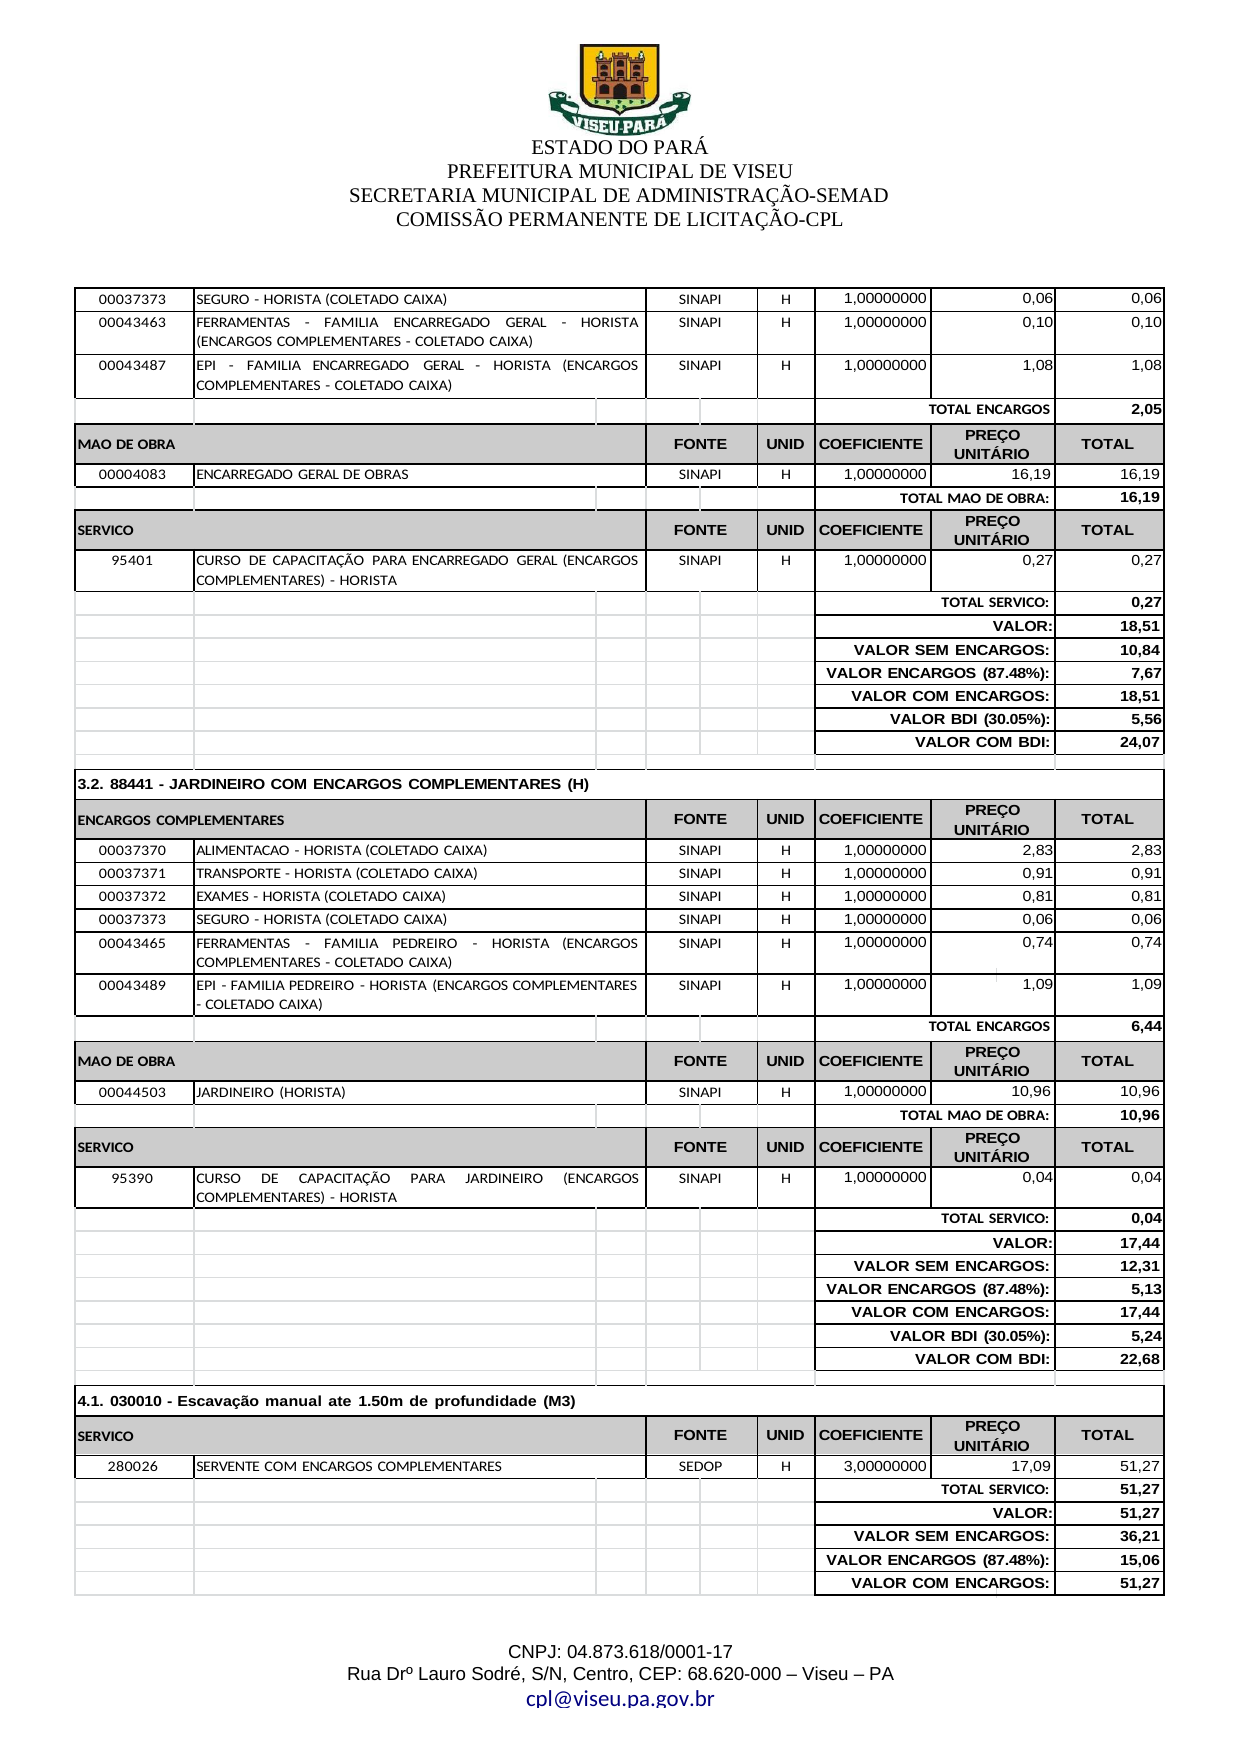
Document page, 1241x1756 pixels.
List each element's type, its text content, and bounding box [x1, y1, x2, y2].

table_cell FONTE [647, 1417, 757, 1454]
table_cell VALOR SEM ENCARGOS: [816, 1255, 1054, 1277]
table_cell [195, 662, 595, 684]
table_cell 10,96 [1056, 1082, 1163, 1103]
table_cell [1056, 1371, 1163, 1385]
table_cell [816, 1371, 1054, 1385]
table_cell [701, 1503, 757, 1524]
table_cell VALOR COM BDI: [816, 1348, 1054, 1369]
table_cell [701, 639, 757, 661]
table_cell 36,21 [1056, 1526, 1163, 1547]
table_cell [195, 1302, 595, 1323]
table_cell [597, 662, 645, 684]
table_cell [195, 1209, 595, 1230]
table_cell COEFICIENTE [816, 1417, 930, 1454]
table_cell SINAPI [647, 355, 757, 398]
table_cell 0,04 [1056, 1209, 1163, 1230]
table_cell 17,09 [932, 1456, 1054, 1478]
table_cell 1,00000000 [816, 975, 930, 1015]
table_cell 1,00000000 [816, 1168, 930, 1207]
table_cell EXAMES - HORISTA (COLETADO CAIXA) [195, 886, 645, 908]
table_cell [647, 1255, 699, 1277]
table_cell SINAPI [647, 840, 757, 862]
table_cell [758, 488, 814, 509]
table_cell [758, 1302, 814, 1323]
table_cell [758, 1255, 814, 1277]
table_cell [647, 662, 699, 684]
table_cell [195, 1017, 595, 1041]
table_cell 00037372 [76, 886, 193, 908]
table_cell [195, 709, 595, 730]
table_cell [647, 1278, 699, 1300]
table_cell [195, 1503, 595, 1524]
table_cell [701, 616, 757, 637]
table_header 1,00000000 [816, 289, 930, 311]
table_cell H [758, 465, 814, 486]
table_cell [758, 1209, 814, 1230]
table_cell ENCARREGADO GERAL DE OBRAS [195, 465, 645, 486]
table_cell VALOR SEM ENCARGOS: [816, 1526, 1054, 1547]
table_cell FONTE [647, 800, 757, 838]
table_cell [597, 1255, 645, 1277]
table_cell 1,00000000 [816, 933, 930, 973]
table_cell 51,27 [1056, 1503, 1163, 1524]
table_cell 51,27 [1056, 1572, 1163, 1594]
table_cell 0,74 [932, 933, 1054, 973]
table_cell [758, 1572, 814, 1594]
table_cell TOTAL SERVICO: [816, 592, 1054, 614]
table_cell SERVICO [76, 511, 645, 549]
table_cell H [758, 863, 814, 885]
table_cell [701, 1348, 757, 1369]
table_cell [647, 488, 699, 509]
table_cell [647, 732, 699, 753]
table_cell COEFICIENTE [816, 511, 930, 549]
table_header 0,06 [1056, 289, 1163, 311]
table_cell TOTAL [1056, 511, 1163, 549]
table_cell [758, 709, 814, 730]
table_cell [76, 1302, 193, 1323]
table_cell [701, 1278, 757, 1300]
table_cell 0,81 [932, 886, 1054, 908]
table_cell [76, 709, 193, 730]
table_cell [647, 399, 699, 423]
table_cell SINAPI [647, 863, 757, 885]
table_cell 10,84 [1056, 639, 1163, 661]
table_cell UNID [758, 511, 814, 549]
table_cell SINAPI [647, 1168, 757, 1207]
table_cell [647, 685, 699, 707]
table_cell [1056, 755, 1163, 768]
table_cell [647, 1348, 699, 1369]
table_cell [647, 639, 699, 661]
table_cell [701, 1255, 757, 1277]
table_cell [597, 709, 645, 730]
table_cell [597, 1302, 645, 1323]
table_header 0,06 [932, 289, 1054, 311]
table_cell 51,27 [1056, 1479, 1163, 1501]
table_cell SERVICO [76, 1128, 645, 1166]
table_cell [701, 1549, 757, 1571]
table_cell 16,19 [1056, 488, 1163, 509]
table_cell 3.2. 88441 - JARDINEIRO COM ENCARGOS COMPLEMENTARES (H) [76, 770, 1163, 799]
table_cell [597, 592, 645, 614]
table_cell [597, 1017, 645, 1041]
table_cell [758, 1479, 814, 1501]
table_cell FONTE [647, 511, 757, 549]
table_cell SINAPI [647, 1082, 757, 1103]
table_cell [597, 1232, 645, 1253]
table_cell [597, 1371, 645, 1385]
table_cell [76, 755, 193, 768]
table_cell VALOR BDI (30.05%): [816, 709, 1054, 730]
table_cell [647, 616, 699, 637]
table_cell 17,44 [1056, 1232, 1163, 1253]
table_cell UNID [758, 1128, 814, 1166]
table_cell [195, 1232, 595, 1253]
table_cell [701, 732, 757, 753]
table_cell 0,27 [1056, 551, 1163, 591]
table_header SEGURO - HORISTA (COLETADO CAIXA) [195, 289, 645, 311]
table_cell [701, 488, 757, 509]
table_cell [701, 662, 757, 684]
table_cell 0,04 [932, 1168, 1054, 1207]
table_cell 1,09 [1056, 975, 1163, 1015]
table_cell SINAPI [647, 312, 757, 353]
table_cell VALOR ENCARGOS (87.48%): [816, 1278, 1054, 1300]
table_cell 1,00000000 [816, 840, 930, 862]
table_cell [701, 1017, 757, 1041]
table_cell 0,04 [1056, 1168, 1163, 1207]
table_cell H [758, 1456, 814, 1478]
table_cell [76, 616, 193, 637]
table_cell 10,96 [1056, 1105, 1163, 1127]
table_cell [758, 1549, 814, 1571]
table_cell 15,06 [1056, 1549, 1163, 1571]
table_cell EPI - FAMILIA ENCARREGADO GERAL - HORISTA (ENCARGOS COMPLEMENTARES - COLETADO CAIXA) [195, 355, 645, 398]
table_cell [597, 1549, 645, 1571]
table_cell [597, 616, 645, 637]
table_cell COEFICIENTE [816, 425, 930, 463]
table_cell 00004083 [76, 465, 193, 486]
table_cell [647, 1325, 699, 1346]
table_cell PREÇO UNITÁRIO [932, 425, 1054, 463]
table_cell MAO DE OBRA [76, 1042, 645, 1080]
table_cell TOTAL [1056, 1128, 1163, 1166]
table_cell [701, 1232, 757, 1253]
table_cell [195, 1255, 595, 1277]
table_cell [647, 1105, 699, 1127]
table_cell [195, 399, 595, 423]
table_cell [597, 1572, 645, 1594]
table_cell 22,68 [1056, 1348, 1163, 1369]
table_cell VALOR: [816, 616, 1054, 637]
table_cell H [758, 355, 814, 398]
table_cell 00044503 [76, 1082, 193, 1103]
table_cell [647, 1232, 699, 1253]
table_cell [758, 616, 814, 637]
table_cell [76, 685, 193, 707]
table_cell UNID [758, 425, 814, 463]
table_cell [195, 1348, 595, 1369]
table_cell ALIMENTACAO - HORISTA (COLETADO CAIXA) [195, 840, 645, 862]
table_cell 12,31 [1056, 1255, 1163, 1277]
table_cell 17,44 [1056, 1302, 1163, 1323]
table_cell PREÇO UNITÁRIO [932, 1042, 1054, 1080]
table_cell VALOR: [816, 1232, 1054, 1253]
table_cell 4.1. 030010 - Escavação manual ate 1.50m de profundidade (M3) [76, 1386, 1163, 1415]
table_cell SINAPI [647, 975, 757, 1015]
table_cell PREÇO UNITÁRIO [932, 1417, 1054, 1454]
table_cell H [758, 312, 814, 353]
table_cell CURSO DE CAPACITAÇÃO PARA ENCARREGADO GERAL (ENCARGOS COMPLEMENTARES) - HORISTA [195, 551, 645, 591]
table_cell [758, 1278, 814, 1300]
table_cell [76, 732, 193, 753]
table_cell [758, 1105, 814, 1127]
table_cell [597, 1278, 645, 1300]
table_cell [195, 732, 595, 753]
table_cell 16,19 [932, 465, 1054, 486]
table_cell VALOR COM ENCARGOS: [816, 1302, 1054, 1323]
table_cell [76, 1325, 193, 1346]
table_cell EPI - FAMILIA PEDREIRO - HORISTA (ENCARGOS COMPLEMENTARES - COLETADO CAIXA) [195, 975, 645, 1015]
table_cell [195, 1572, 595, 1594]
table_cell VALOR ENCARGOS (87.48%): [816, 1549, 1054, 1571]
table_cell 0,06 [1056, 910, 1163, 931]
table_cell H [758, 910, 814, 931]
table_cell [76, 1017, 193, 1041]
table_cell [701, 1479, 757, 1501]
table_cell [195, 592, 595, 614]
table_cell FERRAMENTAS - FAMILIA ENCARREGADO GERAL - HORISTA (ENCARGOS COMPLEMENTARES - COLETADO CAIXA) [195, 312, 645, 353]
table_cell [195, 1526, 595, 1547]
table_cell FONTE [647, 1128, 757, 1166]
table_cell 1,08 [932, 355, 1054, 398]
table_cell FONTE [647, 1042, 757, 1080]
table_cell 0,74 [1056, 933, 1163, 973]
table_cell UNID [758, 800, 814, 838]
table_cell TOTAL SERVICO: [816, 1209, 1054, 1230]
table_cell [76, 488, 193, 509]
table_cell [701, 1302, 757, 1323]
table_cell 0,10 [932, 312, 1054, 353]
table_cell SINAPI [647, 465, 757, 486]
table_cell [816, 755, 1054, 768]
table_cell [195, 685, 595, 707]
table_cell [597, 1526, 645, 1547]
table_cell SINAPI [647, 551, 757, 591]
table_cell [647, 1209, 699, 1230]
table_cell 280026 [76, 1456, 193, 1478]
table_cell TOTAL MAO DE OBRA: [816, 1105, 1054, 1127]
table_cell [701, 1105, 757, 1127]
table_cell 00043489 [76, 975, 193, 1015]
table_cell [758, 639, 814, 661]
table_cell 95401 [76, 551, 193, 591]
table_cell [701, 1209, 757, 1230]
table_cell 16,19 [1056, 465, 1163, 486]
table_cell [195, 1325, 595, 1346]
table_cell VALOR ENCARGOS (87.48%): [816, 662, 1054, 684]
table_cell SEGURO - HORISTA (COLETADO CAIXA) [195, 910, 645, 931]
table_cell [597, 1105, 645, 1127]
table_cell [195, 1105, 595, 1127]
table_cell VALOR COM ENCARGOS: [816, 1572, 1054, 1594]
table_cell TOTAL [1056, 425, 1163, 463]
table_cell [647, 1302, 699, 1323]
table_cell UNID [758, 1042, 814, 1080]
table_cell [195, 488, 595, 509]
table_cell TOTAL [1056, 1417, 1163, 1454]
table_cell 1,09 [932, 975, 1054, 1015]
table_cell FERRAMENTAS - FAMILIA PEDREIRO - HORISTA (ENCARGOS COMPLEMENTARES - COLETADO CAIXA) [195, 933, 645, 973]
table_cell 18,51 [1056, 685, 1163, 707]
table_cell SERVENTE COM ENCARGOS COMPLEMENTARES [195, 1456, 645, 1478]
table_cell [76, 639, 193, 661]
table_cell SINAPI [647, 933, 757, 973]
table_cell [758, 399, 814, 423]
table_cell 18,51 [1056, 616, 1163, 637]
table_cell [758, 685, 814, 707]
table_cell [758, 732, 814, 753]
table_cell 2,05 [1056, 399, 1163, 423]
table_cell [701, 592, 757, 614]
table_cell [76, 1526, 193, 1547]
table_cell PREÇO UNITÁRIO [932, 1128, 1054, 1166]
table_cell [597, 639, 645, 661]
table_cell 1,00000000 [816, 551, 930, 591]
table_cell 5,56 [1056, 709, 1163, 730]
table_cell [597, 1503, 645, 1524]
table_cell [647, 1017, 699, 1041]
table_cell [195, 755, 595, 768]
table_cell [76, 1371, 193, 1385]
table_cell [195, 1278, 595, 1300]
table_cell H [758, 975, 814, 1015]
table_cell [597, 732, 645, 753]
table_header 00037373 [76, 289, 193, 311]
table_cell 1,00000000 [816, 355, 930, 398]
table_cell 6,44 [1056, 1017, 1163, 1041]
table_header SINAPI [647, 289, 757, 311]
table_cell 5,13 [1056, 1278, 1163, 1300]
table_cell COEFICIENTE [816, 1128, 930, 1166]
table_cell [195, 639, 595, 661]
table_cell [76, 399, 193, 423]
table_cell 95390 [76, 1168, 193, 1207]
table_cell VALOR SEM ENCARGOS: [816, 639, 1054, 661]
table_cell 0,27 [1056, 592, 1163, 614]
table_cell 1,00000000 [816, 863, 930, 885]
table_cell 24,07 [1056, 732, 1163, 753]
table_cell 1,00000000 [816, 1082, 930, 1103]
table_cell [597, 1348, 645, 1369]
table_cell TOTAL ENCARGOS [816, 399, 1054, 423]
table_cell [647, 755, 814, 768]
table_cell [597, 1209, 645, 1230]
table_cell [758, 1503, 814, 1524]
table_cell 1,00000000 [816, 886, 930, 908]
table_cell 1,00000000 [816, 465, 930, 486]
table_cell SEDOP [647, 1456, 757, 1478]
table_cell SINAPI [647, 910, 757, 931]
table_header H [758, 289, 814, 311]
table_cell 5,24 [1056, 1325, 1163, 1346]
table_cell [647, 709, 699, 730]
table_cell UNID [758, 1417, 814, 1454]
table_cell [195, 1549, 595, 1571]
table_cell H [758, 840, 814, 862]
table_cell [76, 1232, 193, 1253]
table_cell 0,10 [1056, 312, 1163, 353]
table_cell [76, 1572, 193, 1594]
table_cell [758, 592, 814, 614]
table_cell [701, 399, 757, 423]
table_cell [76, 1549, 193, 1571]
table_cell TRANSPORTE - HORISTA (COLETADO CAIXA) [195, 863, 645, 885]
table_cell [76, 1348, 193, 1369]
table_cell [647, 592, 699, 614]
table_cell [758, 1232, 814, 1253]
table_cell [597, 399, 645, 423]
table_cell [758, 1348, 814, 1369]
table_cell [758, 1526, 814, 1547]
table_cell [597, 1479, 645, 1501]
table_cell [647, 1549, 699, 1571]
table_cell [647, 1572, 699, 1594]
table_cell 3,00000000 [816, 1456, 930, 1478]
table_cell MAO DE OBRA [76, 425, 645, 463]
table_cell [76, 1105, 193, 1127]
table_cell [701, 709, 757, 730]
table_cell H [758, 886, 814, 908]
table_cell 1,00000000 [816, 312, 930, 353]
table_cell COEFICIENTE [816, 800, 930, 838]
table_cell FONTE [647, 425, 757, 463]
table_cell SERVICO [76, 1417, 645, 1454]
table_cell [758, 1325, 814, 1346]
table_cell SINAPI [647, 886, 757, 908]
table_cell CURSO DE CAPACITAÇÃO PARA JARDINEIRO (ENCARGOS COMPLEMENTARES) - HORISTA [195, 1168, 645, 1207]
table_cell [76, 1209, 193, 1230]
table_cell [758, 662, 814, 684]
table_cell JARDINEIRO (HORISTA) [195, 1082, 645, 1103]
table_cell [76, 592, 193, 614]
table_cell [647, 1503, 699, 1524]
table_cell [701, 1325, 757, 1346]
table_cell H [758, 1168, 814, 1207]
table_cell TOTAL MAO DE OBRA: [816, 488, 1054, 509]
table_cell ENCARGOS COMPLEMENTARES [76, 800, 645, 838]
table_cell 00043463 [76, 312, 193, 353]
table_cell TOTAL [1056, 1042, 1163, 1080]
table_cell 10,96 [932, 1082, 1054, 1103]
table_cell COEFICIENTE [816, 1042, 930, 1080]
table_cell [195, 616, 595, 637]
table_cell [76, 662, 193, 684]
table_cell [758, 1017, 814, 1041]
table_cell H [758, 933, 814, 973]
table_cell 00037373 [76, 910, 193, 931]
table_cell PREÇO UNITÁRIO [932, 511, 1054, 549]
table_cell 0,06 [932, 910, 1054, 931]
table_cell [597, 488, 645, 509]
table_cell VALOR: [816, 1503, 1054, 1524]
table_cell 00037371 [76, 863, 193, 885]
table_cell [76, 1278, 193, 1300]
table_cell 2,83 [932, 840, 1054, 862]
table_cell H [758, 551, 814, 591]
table_cell [597, 755, 645, 768]
table_cell [597, 685, 645, 707]
table_cell [701, 685, 757, 707]
table_cell VALOR COM ENCARGOS: [816, 685, 1054, 707]
table_cell 00037370 [76, 840, 193, 862]
table_cell TOTAL [1056, 800, 1163, 838]
table_cell PREÇO UNITÁRIO [932, 800, 1054, 838]
table_cell TOTAL SERVICO: [816, 1479, 1054, 1501]
table_cell TOTAL ENCARGOS [816, 1017, 1054, 1041]
table_cell [76, 1255, 193, 1277]
table_cell [647, 1526, 699, 1547]
table_cell [597, 1325, 645, 1346]
table_cell [76, 1479, 193, 1501]
table_cell [701, 1572, 757, 1594]
table_cell 00043465 [76, 933, 193, 973]
table_cell 1,00000000 [816, 910, 930, 931]
table_cell 0,27 [932, 551, 1054, 591]
table_cell [647, 1371, 814, 1385]
table_cell 0,91 [932, 863, 1054, 885]
table_cell [76, 1503, 193, 1524]
table_cell VALOR COM BDI: [816, 732, 1054, 753]
table_cell 00043487 [76, 355, 193, 398]
table_cell 1,08 [1056, 355, 1163, 398]
table_cell 7,67 [1056, 662, 1163, 684]
table_cell 0,91 [1056, 863, 1163, 885]
table_cell 2,83 [1056, 840, 1163, 862]
table_cell 0,81 [1056, 886, 1163, 908]
table_cell [195, 1371, 595, 1385]
table_cell [647, 1479, 699, 1501]
table_cell VALOR BDI (30.05%): [816, 1325, 1054, 1346]
table_cell 51,27 [1056, 1456, 1163, 1478]
table_cell [195, 1479, 595, 1501]
table_cell H [758, 1082, 814, 1103]
table_cell [701, 1526, 757, 1547]
